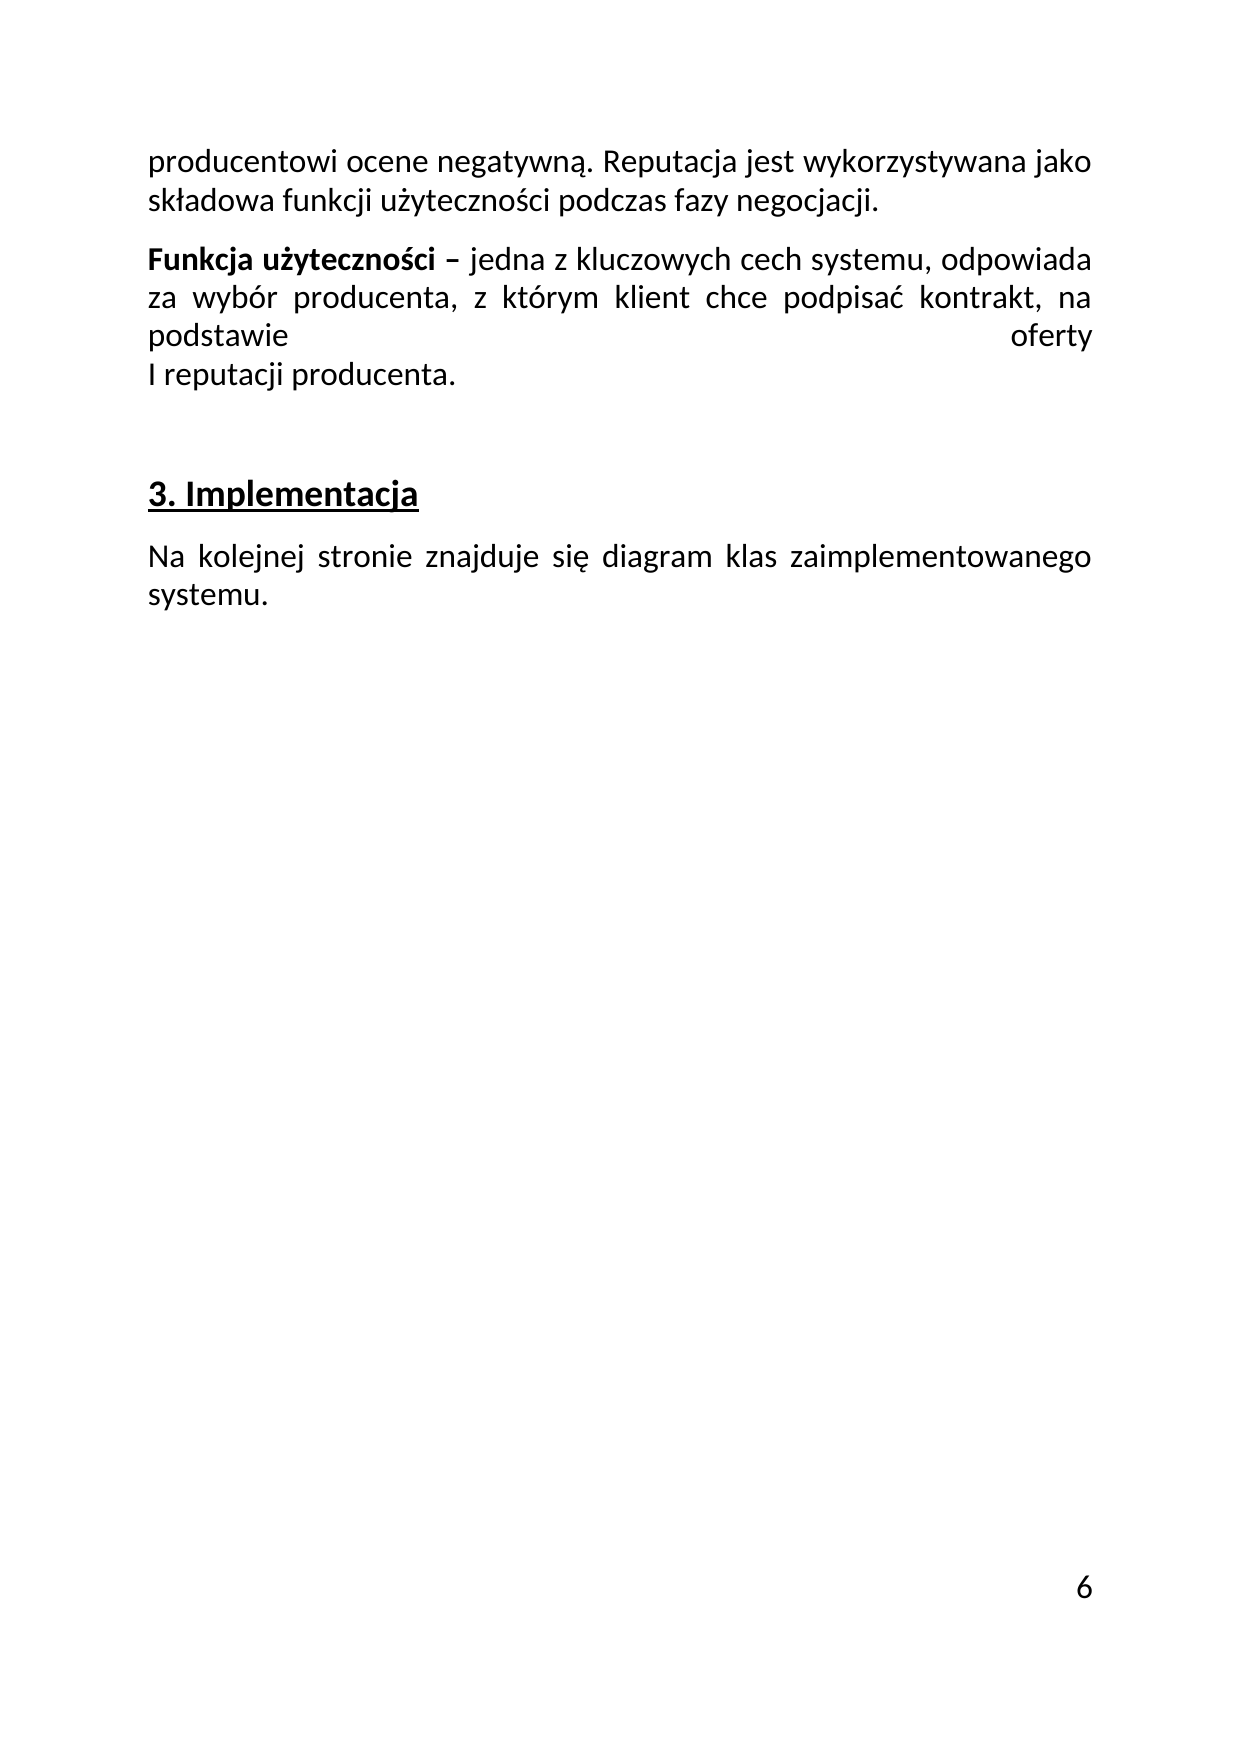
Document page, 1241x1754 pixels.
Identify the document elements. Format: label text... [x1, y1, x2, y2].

text Funkcja użyteczności – jedna z kluczowych cech systemu, odpowiada za wybór producenta, z którym klient chce podpisać kontrakt, na podstawie oferty I reputacji producenta. [148, 245, 1093, 393]
text Na kolejnej stronie znajduje się diagram klas zaimplementowanego systemu. [148, 542, 1093, 614]
text producentowi ocene negatywną. Reputacja jest wykorzystywana jako składowa funkcji użyteczności podczas fazy negocjacji. [148, 148, 1093, 219]
text 3. Implementacja [148, 478, 1093, 516]
